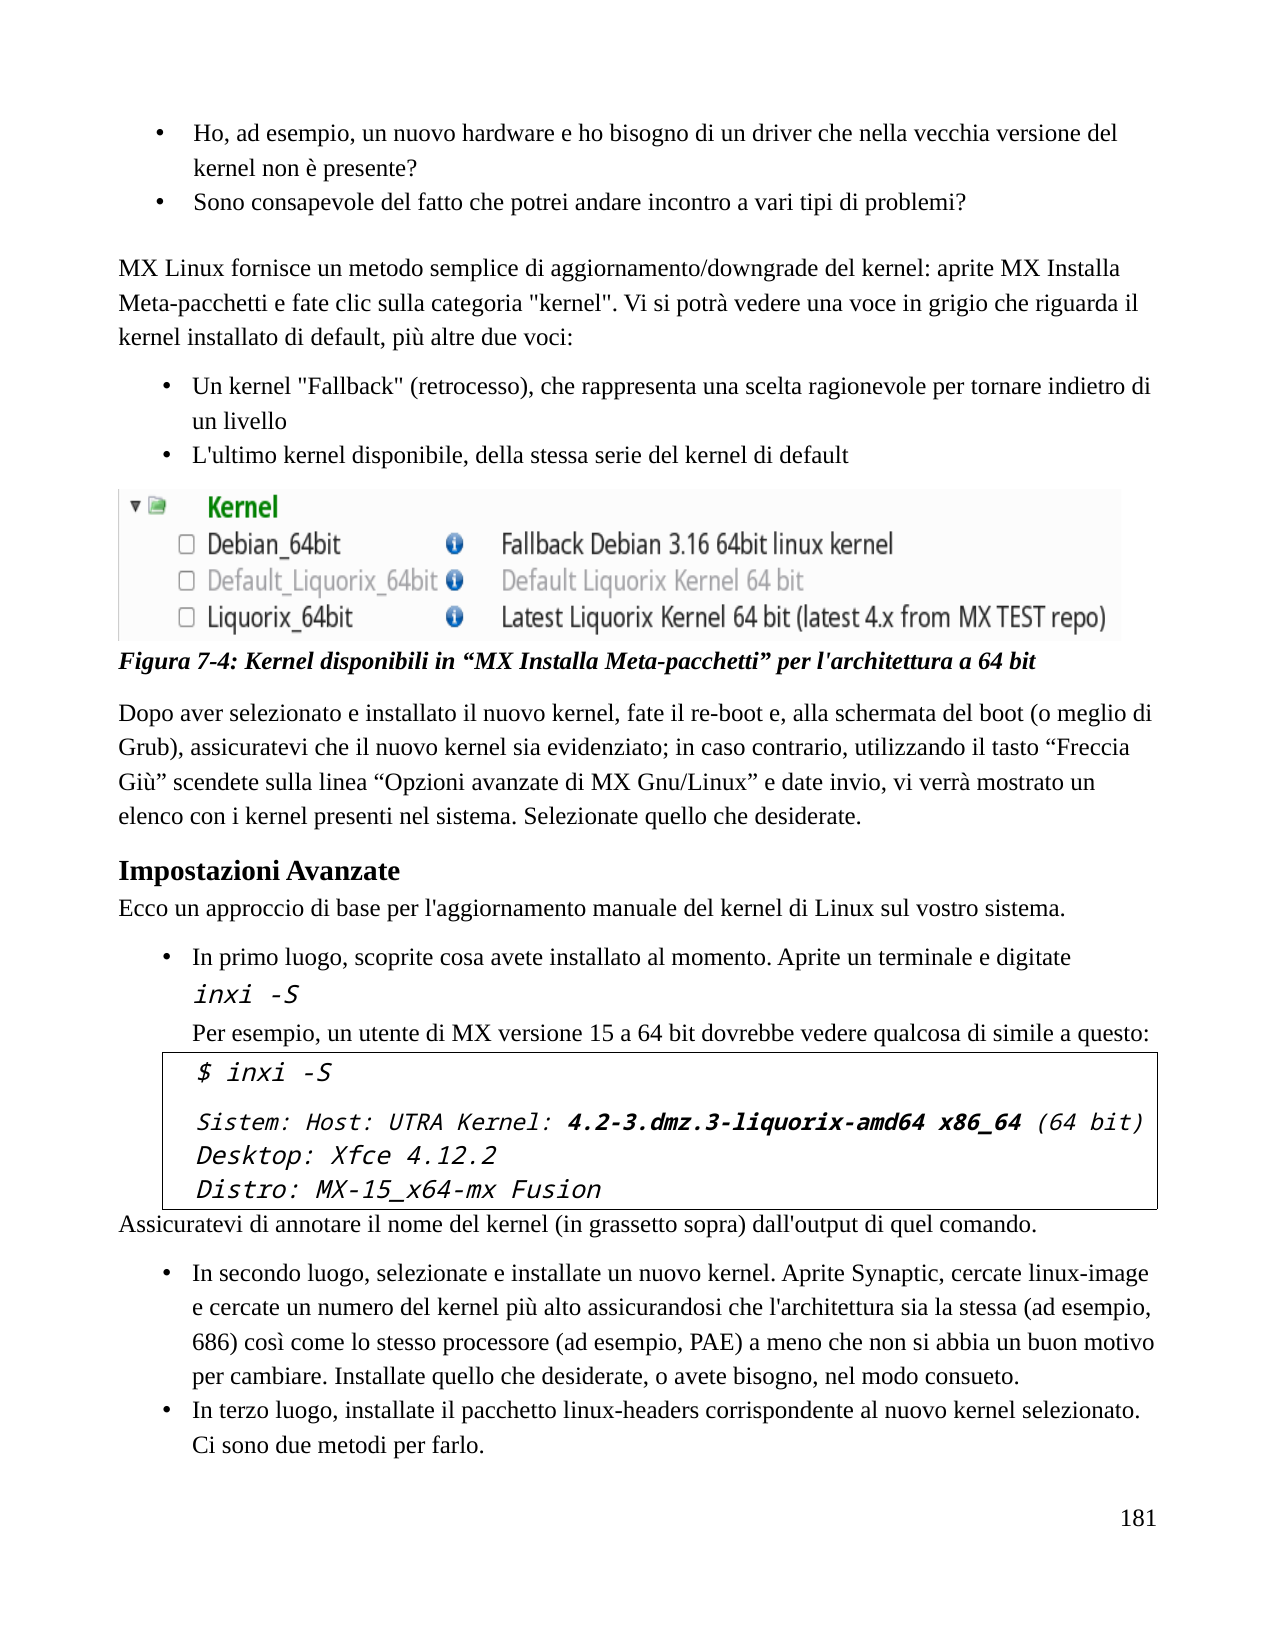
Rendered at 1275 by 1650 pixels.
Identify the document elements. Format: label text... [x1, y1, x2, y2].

list In secondo luogo, selezionate e installate un nuovo kernel. Aprite Synaptic, cercate linux-image e cercate un numero del kernel più alto assicurandosi che l'architettura sia la stessa (ad esempio, 686) così come lo stesso processore (ad esempio, PAE) a meno che non si abbia un buon motivo per cambiare. Installate quello che desiderate, o avete bisogno, nel modo consueto. [162, 1258, 1157, 1390]
list L'ultimo kernel disponibile, della stessa serie del kernel di default [162, 440, 1157, 469]
list In primo luogo, scoprite cosa avete installato al momento. Aprite un terminale e digitate [162, 942, 1157, 971]
list In terzo luogo, installate il pacchetto linux-headers corrispondente al nuovo kernel selezionato. Ci sono due metodi per farlo. [162, 1396, 1157, 1459]
list Per esempio, un utente di MX versione 15 a 64 bit dovrebbe vedere qualcosa di simile a questo: [162, 1018, 1157, 1046]
picture [118, 489, 1122, 641]
list Sono consapevole del fatto che potrei andare incontro a vari tipi di problemi? [156, 187, 1157, 216]
list Un kernel "Fallback" (retrocesso), che rappresenta una scelta ragionevole per tornare indietro di un livello [162, 371, 1157, 434]
list $ inxi -S [163, 1053, 1157, 1089]
list Distro: MX-15_x64-mx Fusion [163, 1168, 1157, 1209]
list Sistem: Host: UTRA Kernel: 4.2-3.dmz.3-liquorix-amd64 x86_64 (64 bit) [163, 1103, 1157, 1134]
text MX Linux fornisce un metodo semplice di aggiornamento/downgrade del kernel: aprite MX Installa Meta-pacchetti e fate clic sulla categoria "kernel". Vi si potrà vedere una voce in grigio che riguarda il kernel installato di default, più altre due voci: [118, 253, 1157, 351]
text Dopo aver selezionato e installato il nuovo kernel, fate il re-boot e, alla schermata del boot (o meglio di Grub), assicuratevi che il nuovo kernel sia evidenziato; in caso contrario, utilizzando il tasto “Freccia Giù” scendete sulla linea “Opzioni avanzate di MX Gnu/Linux” e date invio, vi verrà mostrato un elenco con i kernel presenti nel sistema. Selezionate quello che desiderate. [118, 698, 1157, 830]
text Figura 7-4: Kernel disponibili in “MX Installa Meta-pacchetti” per l'architettura a 64 bit [118, 646, 1157, 675]
text Impostazioni Avanzate [118, 853, 1157, 887]
list inxi -S [162, 977, 1157, 1011]
list Ho, ad esempio, un nuovo hardware e ho bisogno di un driver che nella vecchia versione del kernel non è presente? [156, 118, 1157, 181]
text Assicuratevi di annotare il nome del kernel (in grassetto sopra) dall'output di quel comando. [118, 1209, 1157, 1237]
list Desktop: Xfce 4.12.2 [163, 1134, 1157, 1168]
text Ecco un approccio di base per l'aggiornamento manuale del kernel di Linux sul vostro sistema. [118, 893, 1157, 922]
